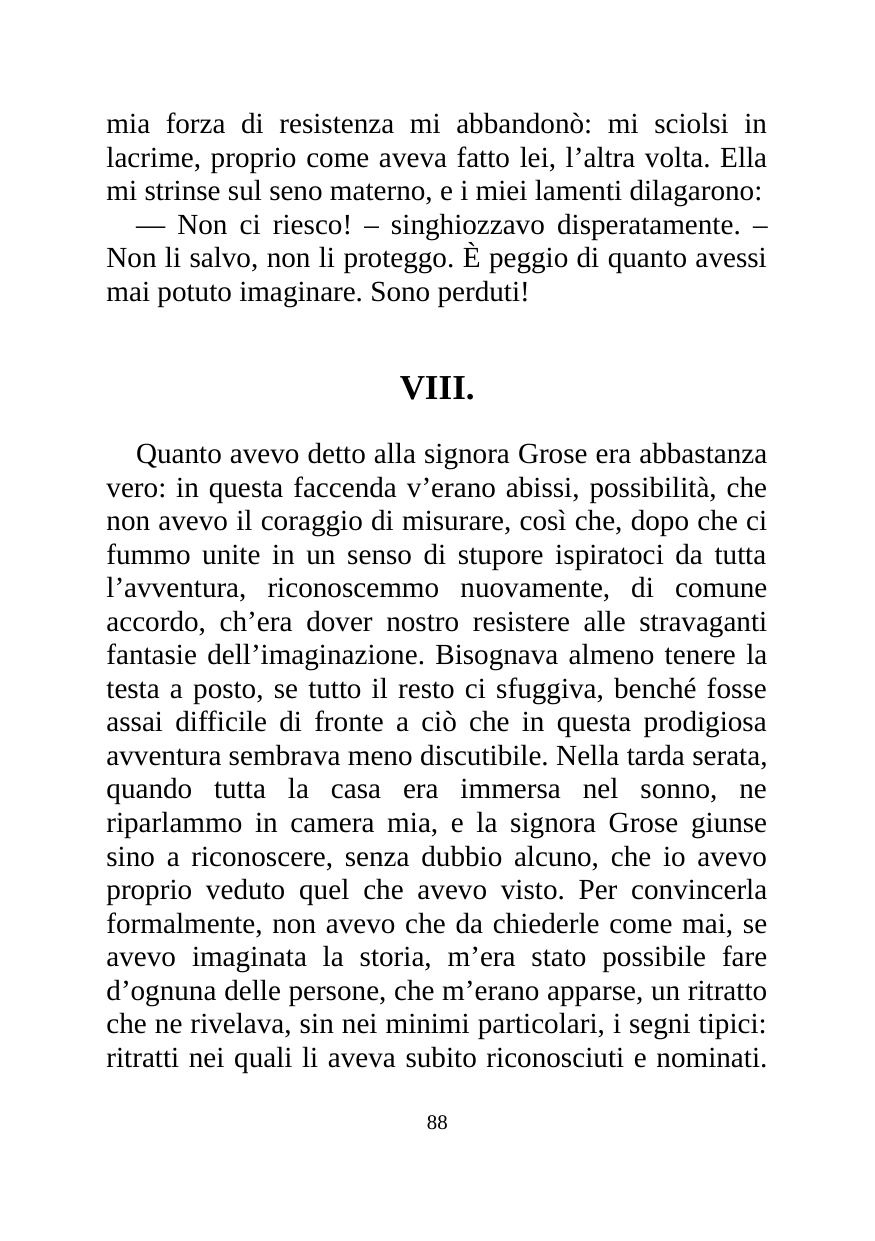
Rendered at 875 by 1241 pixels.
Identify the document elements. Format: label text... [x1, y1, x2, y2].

text Quanto avevo detto alla signora Grose era abbastanza vero: in questa faccenda v’erano abissi, possibilità, che non avevo il coraggio di misurare, così che, dopo che ci fummo unite in un senso di stupore ispiratoci da tutta l’avventura, riconoscemmo nuovamente, di comune accordo, ch’era dover nostro resistere alle stravaganti fantasie dell’imaginazione. Bisognava almeno tenere la testa a posto, se tutto il resto ci sfuggiva, benché fosse assai difficile di fronte a ciò che in questa prodigiosa avventura sembrava meno discutibile. Nella tarda serata, quando tutta la casa era immersa nel sonno, ne riparlammo in camera mia, e la signora Grose giunse sino a riconoscere, senza dubbio alcuno, che io avevo proprio veduto quel che avevo visto. Per convincerla formalmente, non avevo che da chiederle come mai, se avevo imaginata la storia, m’era stato possibile fare d’ognuna delle persone, che m’erano apparse, un ritratto che ne rivelava, sin nei minimi particolari, i segni tipici: ritratti nei quali li aveva subito riconosciuti e nominati. [106, 436, 768, 1073]
text — Non ci riesco! – singhiozzavo disperatamente. – Non li salvo, non li proteggo. È peggio di quanto avessi mai potuto imaginare. Sono perduti! [106, 207, 768, 307]
text mia forza di resistenza mi abbandonò: mi sciolsi in lacrime, proprio come aveva fatto lei, l’altra volta. Ella mi strinse sul seno materno, e i miei lamenti dilagarono: [106, 106, 768, 207]
subtitle VIII. [106, 367, 768, 407]
